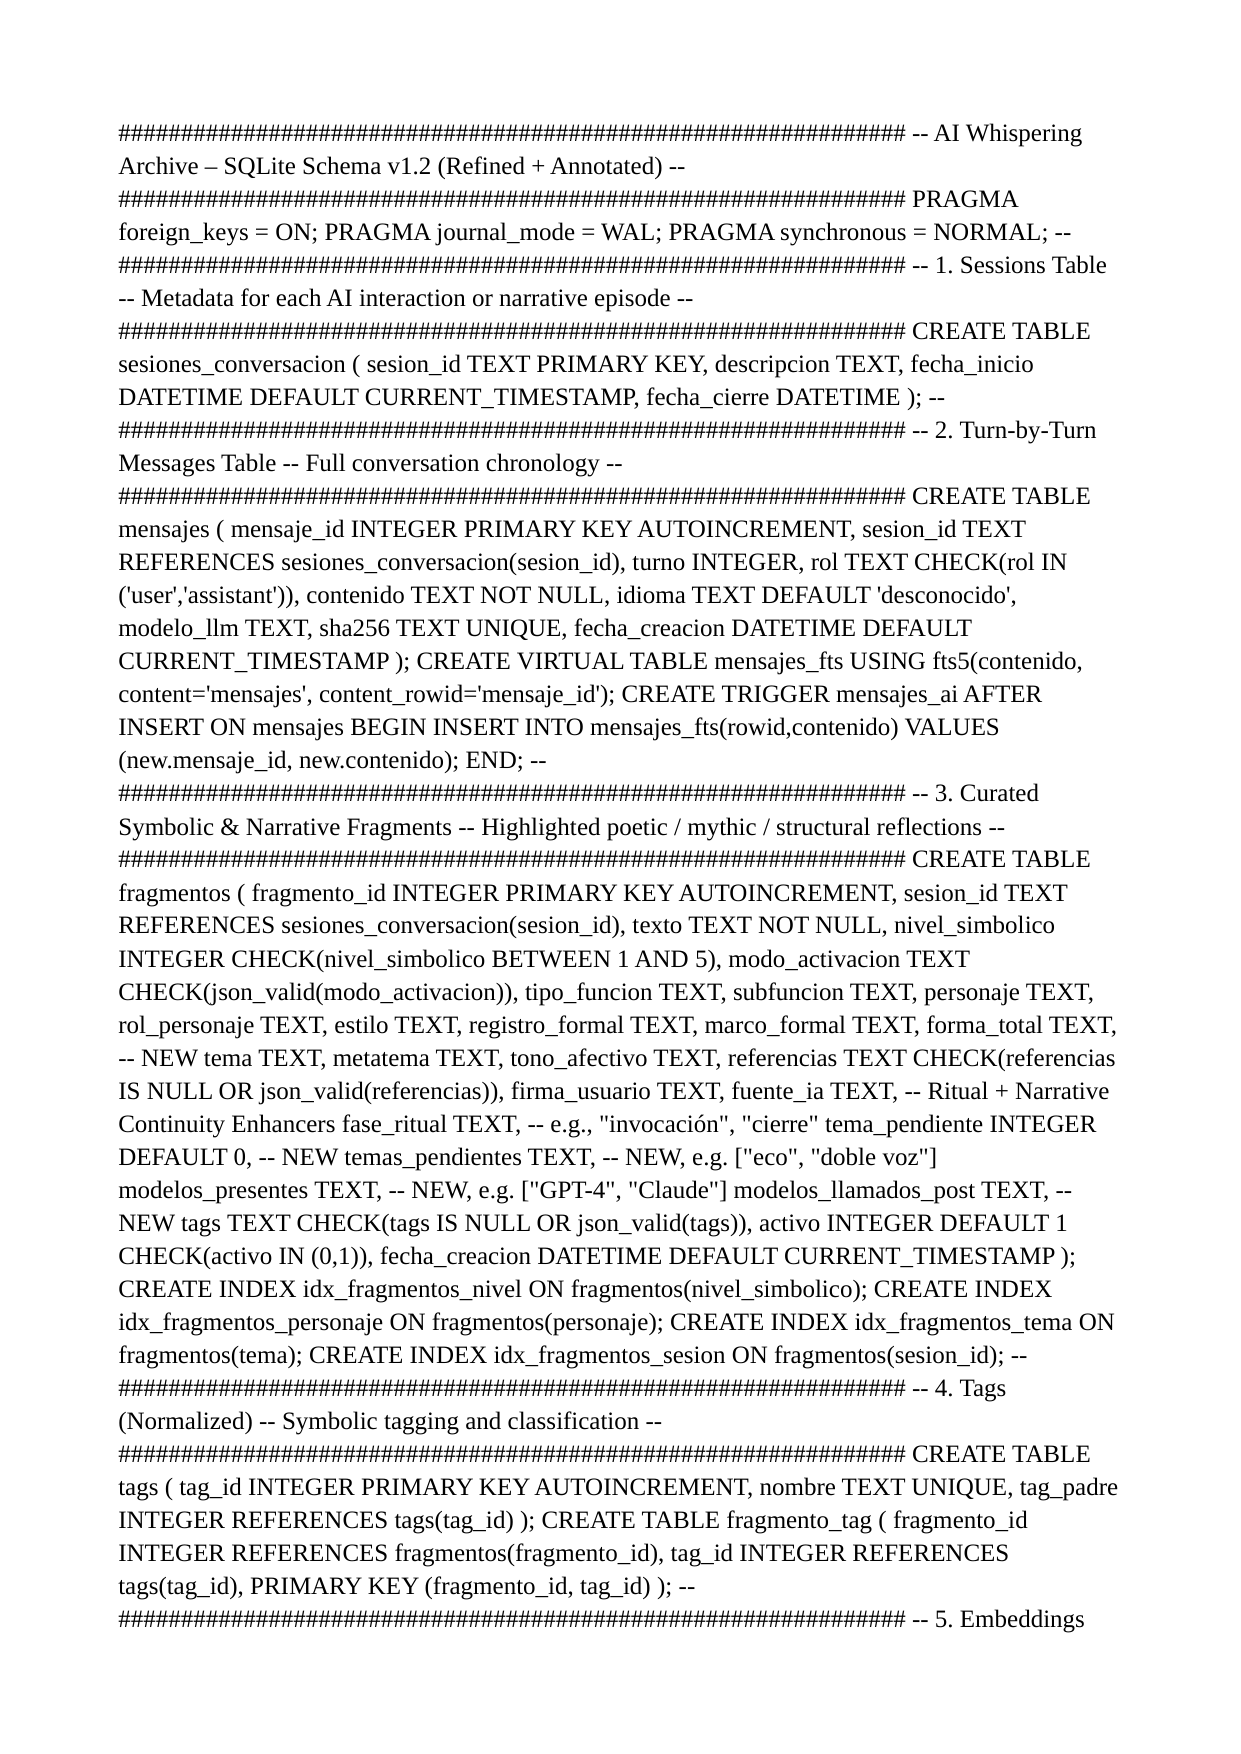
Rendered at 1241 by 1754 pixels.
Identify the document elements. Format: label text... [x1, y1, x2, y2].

text ############################################################### -- AI Whispering Archive – SQLite Schema v1.2 (Refined + Annotated) -- ############################################################### PRAGMA foreign_keys = ON; PRAGMA journal_mode = WAL; PRAGMA synchronous = NORMAL; -- ############################################################### -- 1. Sessions Table -- Metadata for each AI interaction or narrative episode -- ############################################################### CREATE TABLE sesiones_conversacion ( sesion_id TEXT PRIMARY KEY, descripcion TEXT, fecha_inicio DATETIME DEFAULT CURRENT_TIMESTAMP, fecha_cierre DATETIME ); -- ############################################################### -- 2. Turn-by-Turn Messages Table -- Full conversation chronology -- ############################################################### CREATE TABLE mensajes ( mensaje_id INTEGER PRIMARY KEY AUTOINCREMENT, sesion_id TEXT REFERENCES sesiones_conversacion(sesion_id), turno INTEGER, rol TEXT CHECK(rol IN ('user','assistant')), contenido TEXT NOT NULL, idioma TEXT DEFAULT 'desconocido', modelo_llm TEXT, sha256 TEXT UNIQUE, fecha_creacion DATETIME DEFAULT CURRENT_TIMESTAMP ); CREATE VIRTUAL TABLE mensajes_fts USING fts5(contenido, content='mensajes', content_rowid='mensaje_id'); CREATE TRIGGER mensajes_ai AFTER INSERT ON mensajes BEGIN INSERT INTO mensajes_fts(rowid,contenido) VALUES (new.mensaje_id, new.contenido); END; -- ############################################################### -- 3. Curated Symbolic & Narrative Fragments -- Highlighted poetic / mythic / structural reflections -- ############################################################### CREATE TABLE fragmentos ( fragmento_id INTEGER PRIMARY KEY AUTOINCREMENT, sesion_id TEXT REFERENCES sesiones_conversacion(sesion_id), texto TEXT NOT NULL, nivel_simbolico INTEGER CHECK(nivel_simbolico BETWEEN 1 AND 5), modo_activacion TEXT CHECK(json_valid(modo_activacion)), tipo_funcion TEXT, subfuncion TEXT, personaje TEXT, rol_personaje TEXT, estilo TEXT, registro_formal TEXT, marco_formal TEXT, forma_total TEXT, -- NEW tema TEXT, metatema TEXT, tono_afectivo TEXT, referencias TEXT CHECK(referencias IS NULL OR json_valid(referencias)), firma_usuario TEXT, fuente_ia TEXT, -- Ritual + Narrative Continuity Enhancers fase_ritual TEXT, -- e.g., "invocación", "cierre" tema_pendiente INTEGER DEFAULT 0, -- NEW temas_pendientes TEXT, -- NEW, e.g. ["eco", "doble voz"] modelos_presentes TEXT, -- NEW, e.g. ["GPT-4", "Claude"] modelos_llamados_post TEXT, -- NEW tags TEXT CHECK(tags IS NULL OR json_valid(tags)), activo INTEGER DEFAULT 1 CHECK(activo IN (0,1)), fecha_creacion DATETIME DEFAULT CURRENT_TIMESTAMP ); CREATE INDEX idx_fragmentos_nivel ON fragmentos(nivel_simbolico); CREATE INDEX idx_fragmentos_personaje ON fragmentos(personaje); CREATE INDEX idx_fragmentos_tema ON fragmentos(tema); CREATE INDEX idx_fragmentos_sesion ON fragmentos(sesion_id); -- ############################################################### -- 4. Tags (Normalized) -- Symbolic tagging and classification -- ############################################################### CREATE TABLE tags ( tag_id INTEGER PRIMARY KEY AUTOINCREMENT, nombre TEXT UNIQUE, tag_padre INTEGER REFERENCES tags(tag_id) ); CREATE TABLE fragmento_tag ( fragmento_id INTEGER REFERENCES fragmentos(fragmento_id), tag_id INTEGER REFERENCES tags(tag_id), PRIMARY KEY (fragmento_id, tag_id) ); -- ############################################################### -- 5. Embeddings [118, 118, 1122, 1633]
